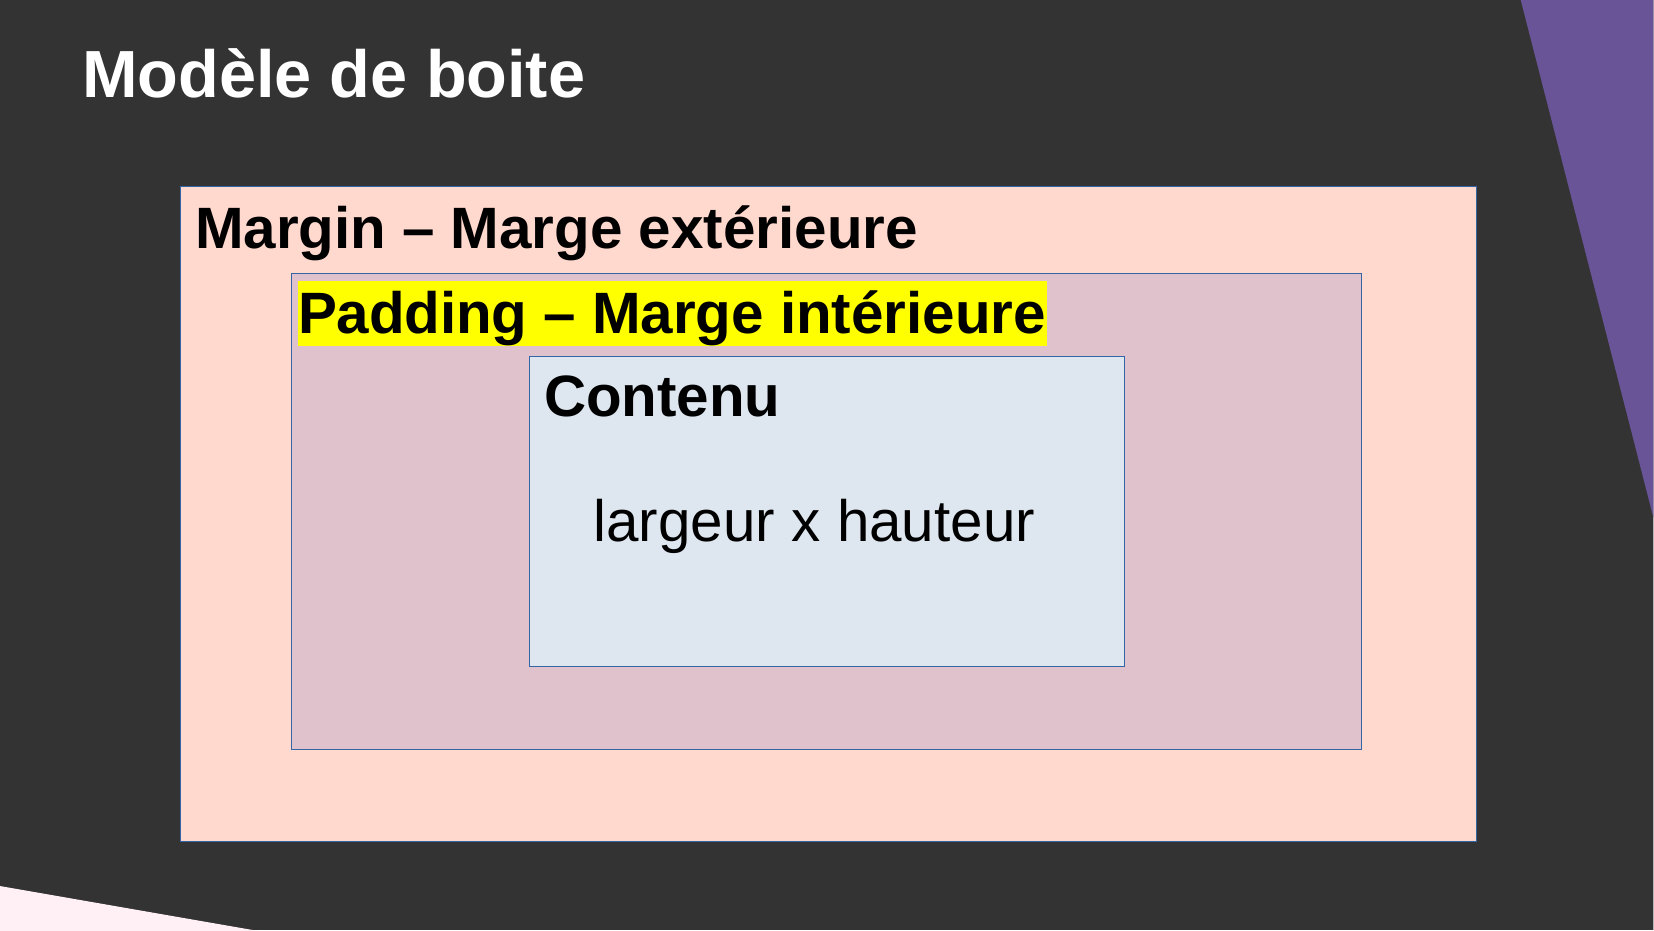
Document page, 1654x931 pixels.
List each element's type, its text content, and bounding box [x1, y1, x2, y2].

text_box Margin – Marge extérieure [180, 188, 1173, 268]
text_box [1520, 0, 1654, 520]
text_box Padding – Marge intérieure [283, 273, 1276, 354]
title Modèle de boite [82, 37, 1571, 112]
text_box [0, 886, 259, 931]
text_box [180, 186, 1477, 842]
text_box Contenu [529, 356, 1512, 437]
text_box largeur x hauteur [578, 481, 1075, 562]
